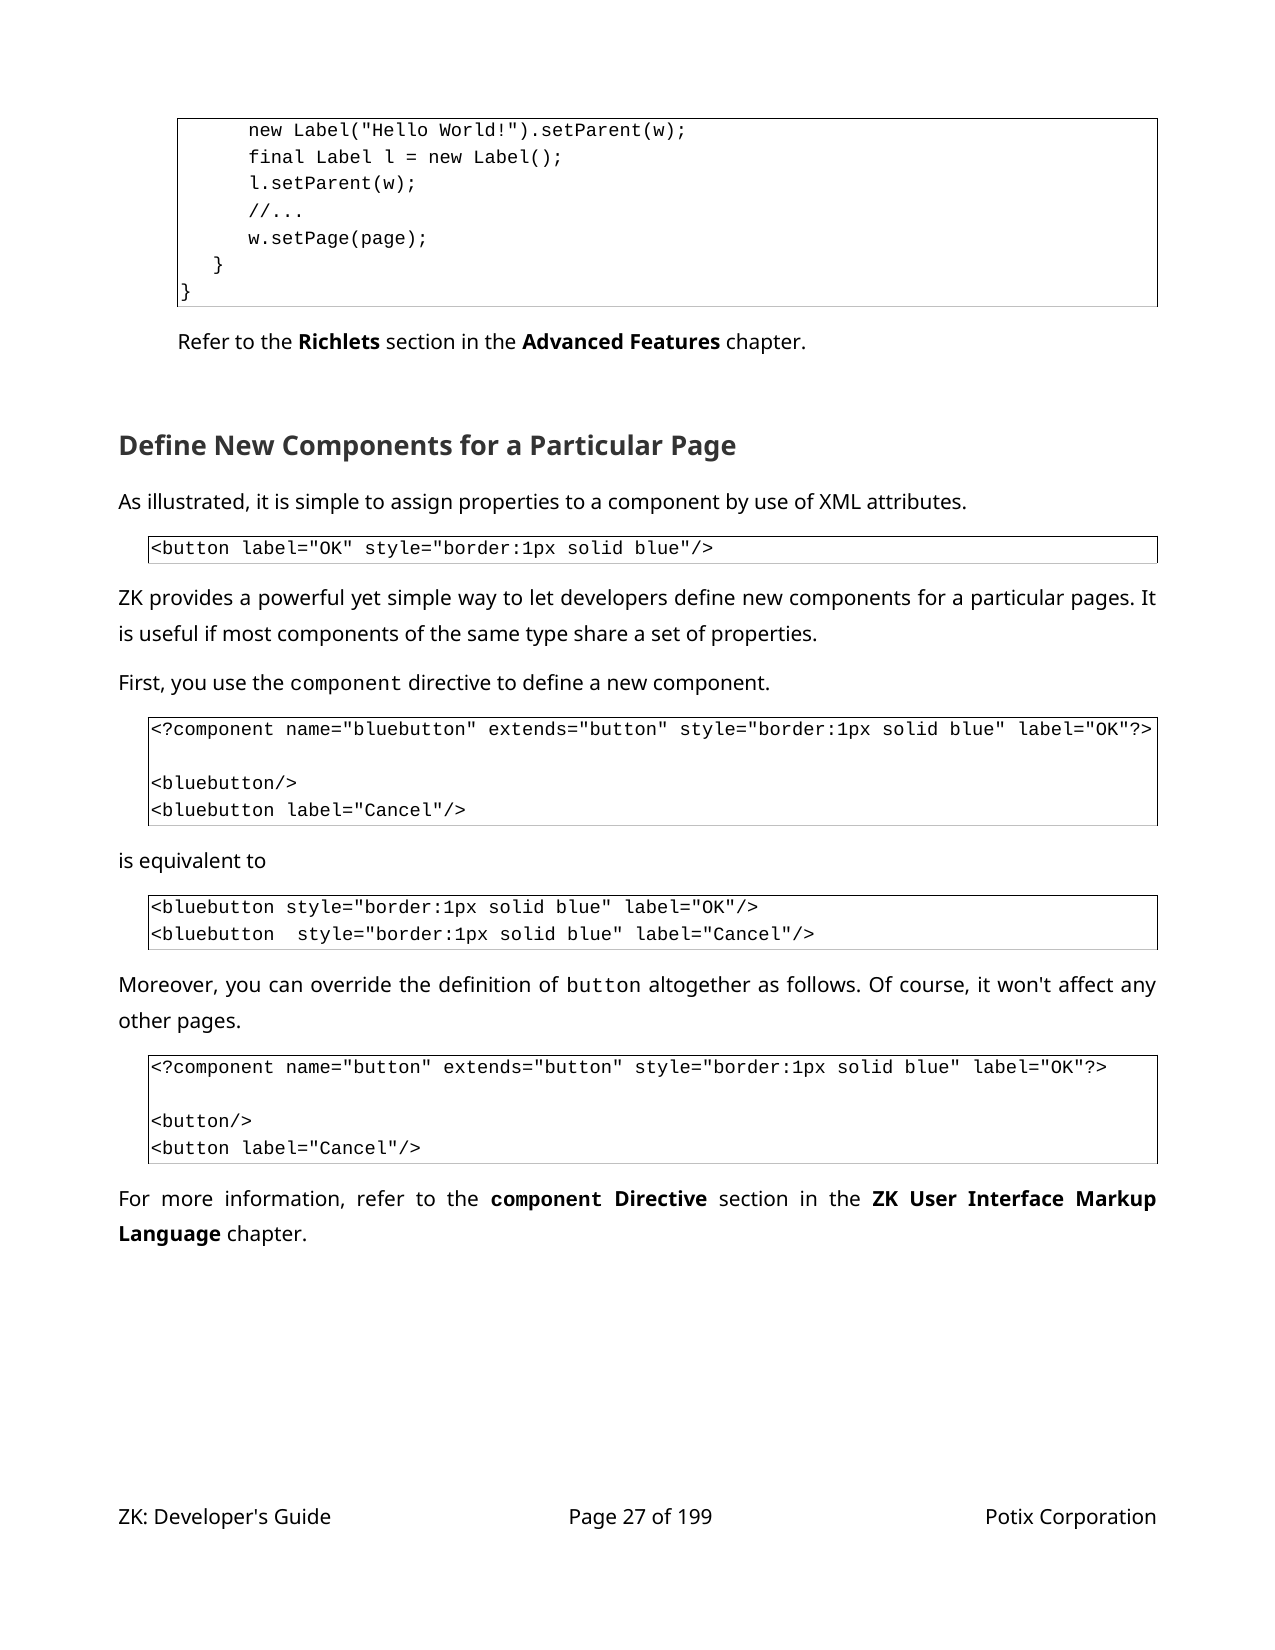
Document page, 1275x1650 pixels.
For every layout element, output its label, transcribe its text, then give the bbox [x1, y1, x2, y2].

text <button/> [149, 1109, 1157, 1133]
text ZK provides a powerful yet simple way to let developers define new components for a particular pages. It is useful if most components of the same type share a set of properties. [118, 583, 1157, 647]
text For more information, refer to the component Directive section in the ZK User Interface Markup Language chapter. [118, 1184, 1157, 1248]
subtitle Define New Components for a Particular Page [118, 426, 1157, 463]
text Moreover, you can override the definition of button altogether as follows. Of course, it won't affect any other pages. [118, 970, 1157, 1034]
text <button label="OK" style="border:1px solid blue"/> [149, 537, 1157, 563]
text <bluebutton style="border:1px solid blue" label="OK"/> [149, 896, 1157, 919]
text <bluebutton/> [149, 771, 1157, 795]
text <bluebutton label="Cancel"/> [149, 798, 1157, 825]
text As illustrated, it is simple to assign properties to a component by use of XML attributes. [118, 487, 1157, 515]
text First, you use the component directive to define a new component. [118, 668, 1157, 696]
text w.setPage(page); } [178, 226, 1157, 276]
text <?component name="bluebutton" extends="button" style="border:1px solid blue" label="OK"?> [149, 718, 1157, 741]
text //... [178, 198, 1157, 223]
text <button label="Cancel"/> [149, 1136, 1157, 1163]
text <bluebutton style="border:1px solid blue" label="Cancel"/> [149, 922, 1157, 949]
text <?component name="button" extends="button" style="border:1px solid blue" label="OK"?> [149, 1056, 1157, 1079]
text new Label("Hello World!").setParent(w); final Label l = new Label(); l.setParent(w); [178, 119, 1157, 196]
text is equivalent to [118, 846, 1157, 874]
text Refer to the Richlets section in the Advanced Features chapter. [177, 327, 1157, 356]
text } [178, 279, 1157, 306]
